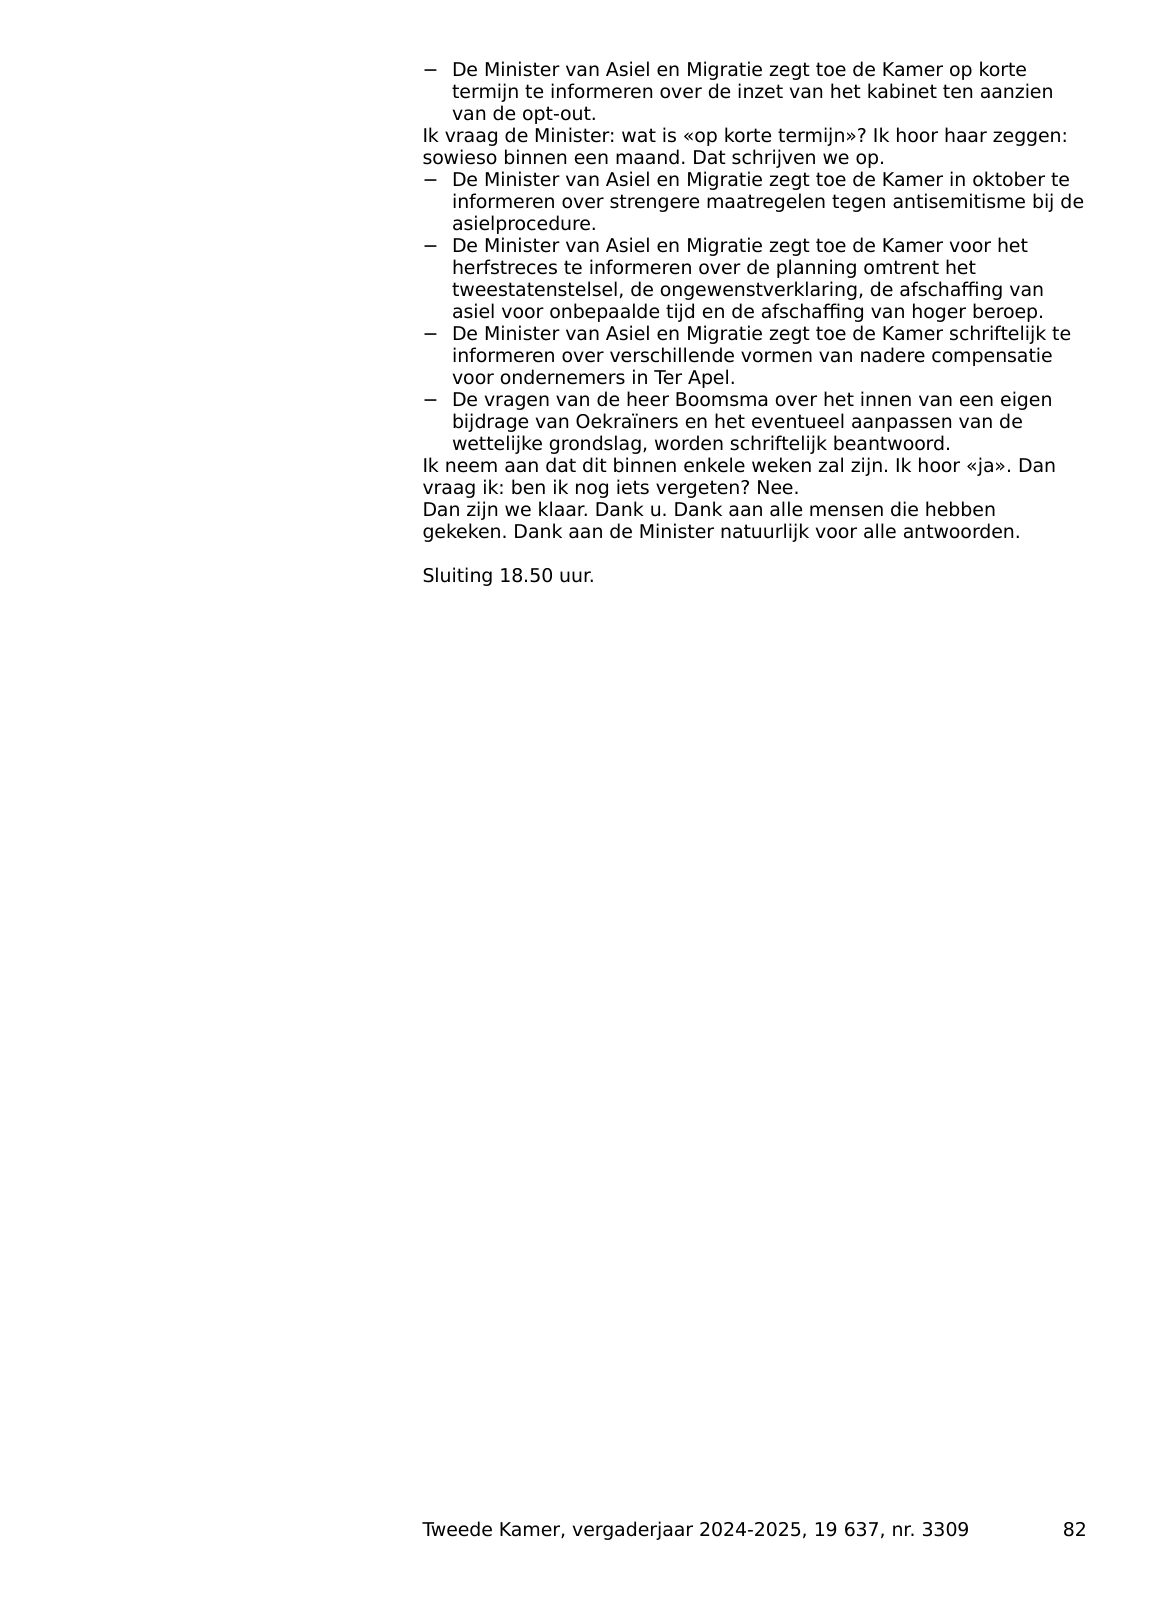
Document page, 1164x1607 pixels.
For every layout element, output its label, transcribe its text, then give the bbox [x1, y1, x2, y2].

text Sluiting 18.50 uur. [422, 565, 1087, 587]
text − De Minister van Asiel en Migratie zegt toe de Kamer voor het herfstreces te informeren over de planning omtrent het tweestatenstelsel, de ongewenstverklaring, de afschaffing van asiel voor onbepaalde tijd en de afschaffing van hoger beroep. [422, 235, 1087, 323]
text − De Minister van Asiel en Migratie zegt toe de Kamer in oktober te informeren over strengere maatregelen tegen antisemitisme bij de asielprocedure. [422, 169, 1087, 235]
text Dan zijn we klaar. Dank u. Dank aan alle mensen die hebben gekeken. Dank aan de Minister natuurlijk voor alle antwoorden. [422, 499, 1087, 543]
text − De vragen van de heer Boomsma over het innen van een eigen bijdrage van Oekraïners en het eventueel aanpassen van de wettelijke grondslag, worden schriftelijk beantwoord. [422, 389, 1087, 455]
text Ik vraag de Minister: wat is «op korte termijn»? Ik hoor haar zeggen: sowieso binnen een maand. Dat schrijven we op. [422, 125, 1087, 169]
text Ik neem aan dat dit binnen enkele weken zal zijn. Ik hoor «ja». Dan vraag ik: ben ik nog iets vergeten? Nee. [422, 455, 1087, 499]
text − De Minister van Asiel en Migratie zegt toe de Kamer op korte termijn te informeren over de inzet van het kabinet ten aanzien van de opt-out. [422, 59, 1087, 125]
text − De Minister van Asiel en Migratie zegt toe de Kamer schriftelijk te informeren over verschillende vormen van nadere compensatie voor ondernemers in Ter Apel. [422, 323, 1087, 389]
